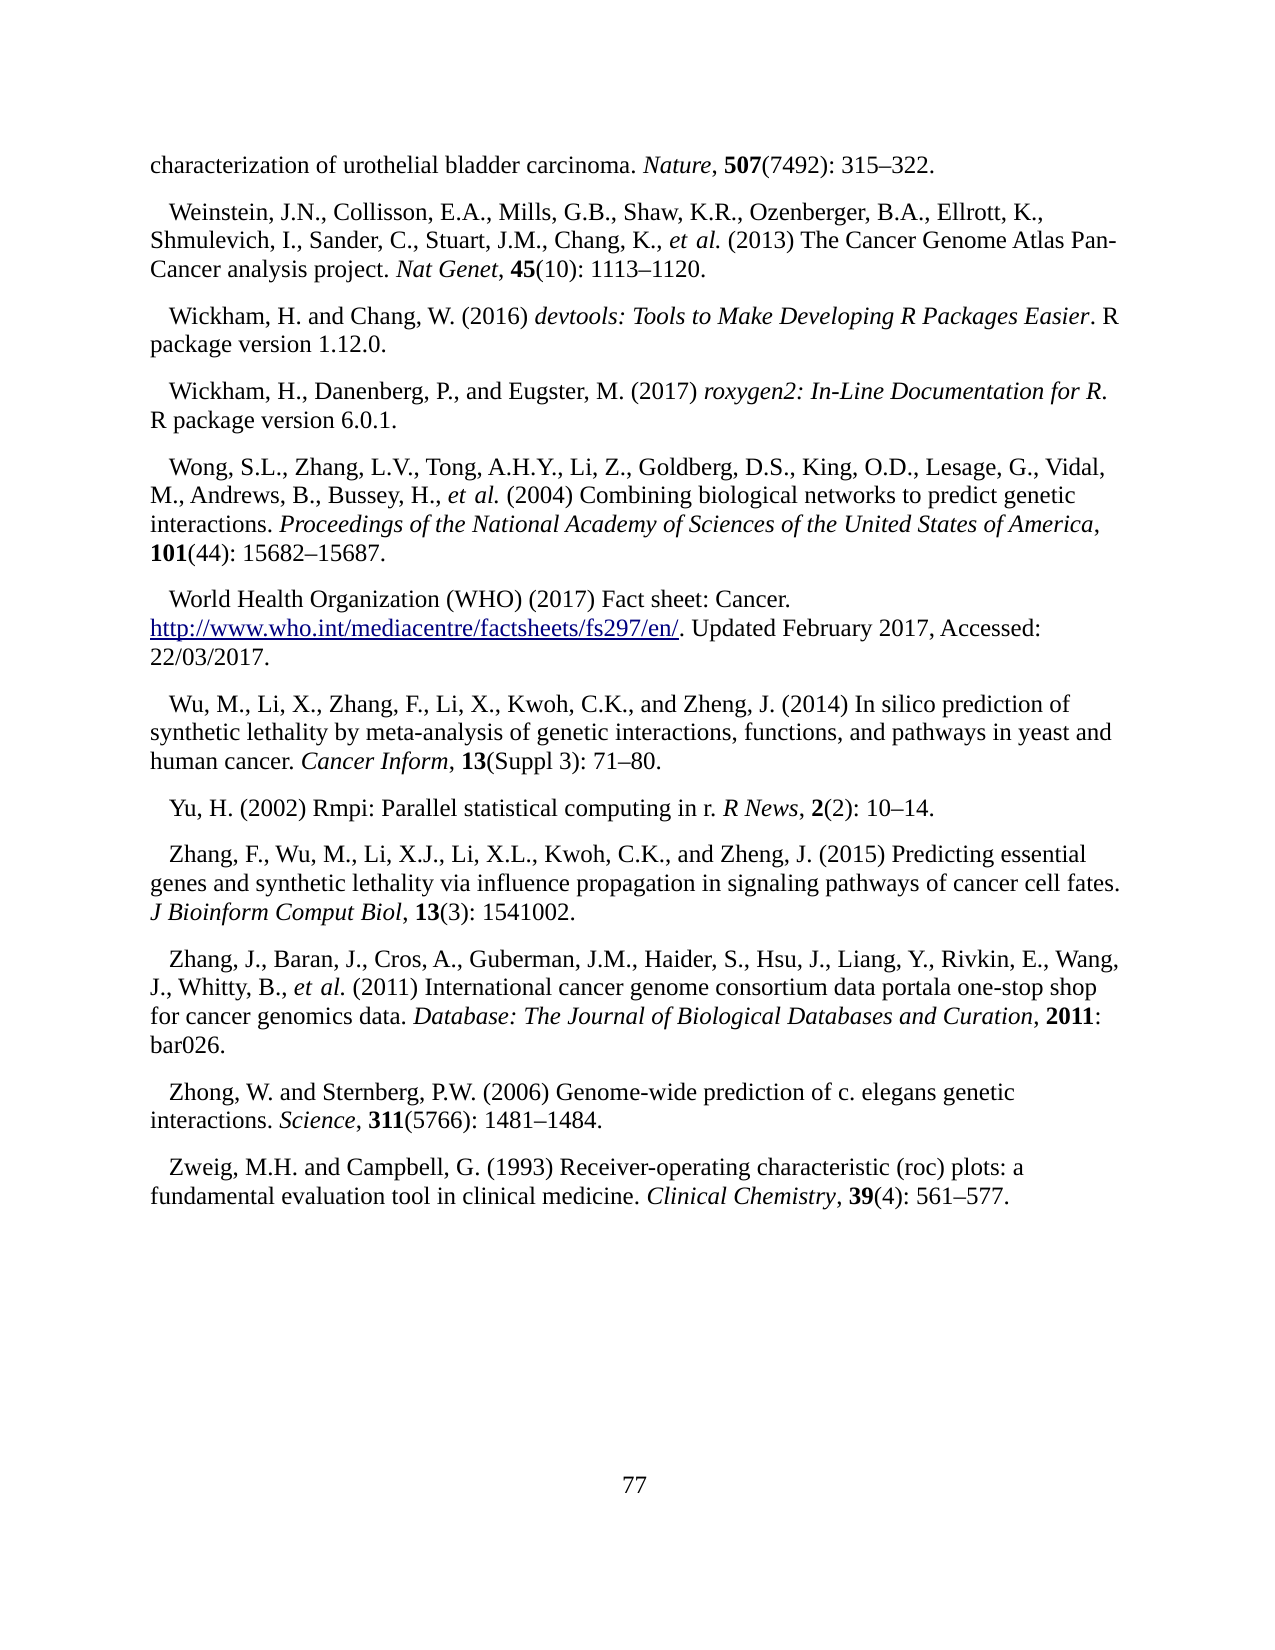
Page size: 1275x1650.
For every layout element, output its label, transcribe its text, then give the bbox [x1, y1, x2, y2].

text Wickham, H. and Chang, W. (2016) devtools: Tools to Make Developing R Packages Easier. R package version 1.12.0. [150, 301, 1125, 358]
text Zhang, F., Wu, M., Li, X.J., Li, X.L., Kwoh, C.K., and Zheng, J. (2015) Predicting essential genes and synthetic lethality via influence propagation in signaling pathways of cancer cell fates. J Bioinform Comput Biol, 13(3): 1541002. [150, 839, 1125, 926]
text Zhong, W. and Sternberg, P.W. (2006) Genome-wide prediction of c. elegans genetic interactions. Science, 311(5766): 1481–1484. [150, 1077, 1125, 1134]
text Yu, H. (2002) Rmpi: Parallel statistical computing in r. R News, 2(2): 10–14. [150, 793, 1125, 822]
text Weinstein, J.N., Collisson, E.A., Mills, G.B., Shaw, K.R., Ozenberger, B.A., Ellrott, K., Shmulevich, I., Sander, C., Stuart, J.M., Chang, K., et al. (2013) The Cancer Genome Atlas Pan-Cancer analysis project. Nat Genet, 45(10): 1113–1120. [150, 197, 1125, 283]
text Wu, M., Li, X., Zhang, F., Li, X., Kwoh, C.K., and Zheng, J. (2014) In silico prediction of synthetic lethality by meta-analysis of genetic interactions, functions, and pathways in yeast and human cancer. Cancer Inform, 13(Suppl 3): 71–80. [150, 689, 1125, 775]
text Wickham, H., Danenberg, P., and Eugster, M. (2017) roxygen2: In-Line Documentation for R. R package version 6.0.1. [150, 376, 1125, 434]
text characterization of urothelial bladder carcinoma. Nature, 507(7492): 315–322. [150, 150, 1125, 179]
text Zweig, M.H. and Campbell, G. (1993) Receiver-operating characteristic (roc) plots: a fundamental evaluation tool in clinical medicine. Clinical Chemistry, 39(4): 561–577. [150, 1152, 1125, 1209]
text World Health Organization (WHO) (2017) Fact sheet: Cancer. http://www.who.int/mediacentre/factsheets/fs297/en/. Updated February 2017, Accessed: 22/03/2017. [150, 584, 1125, 671]
text Zhang, J., Baran, J., Cros, A., Guberman, J.M., Haider, S., Hsu, J., Liang, Y., Rivkin, E., Wang, J., Whitty, B., et al. (2011) International cancer genome consortium data portala one-stop shop for cancer genomics data. Database: The Journal of Biological Databases and Curation, 2011: bar026. [150, 944, 1125, 1059]
text Wong, S.L., Zhang, L.V., Tong, A.H.Y., Li, Z., Goldberg, D.S., King, O.D., Lesage, G., Vidal, M., Andrews, B., Bussey, H., et al. (2004) Combining biological networks to predict genetic interactions. Proceedings of the National Academy of Sciences of the United States of America, 101(44): 15682–15687. [150, 452, 1125, 567]
